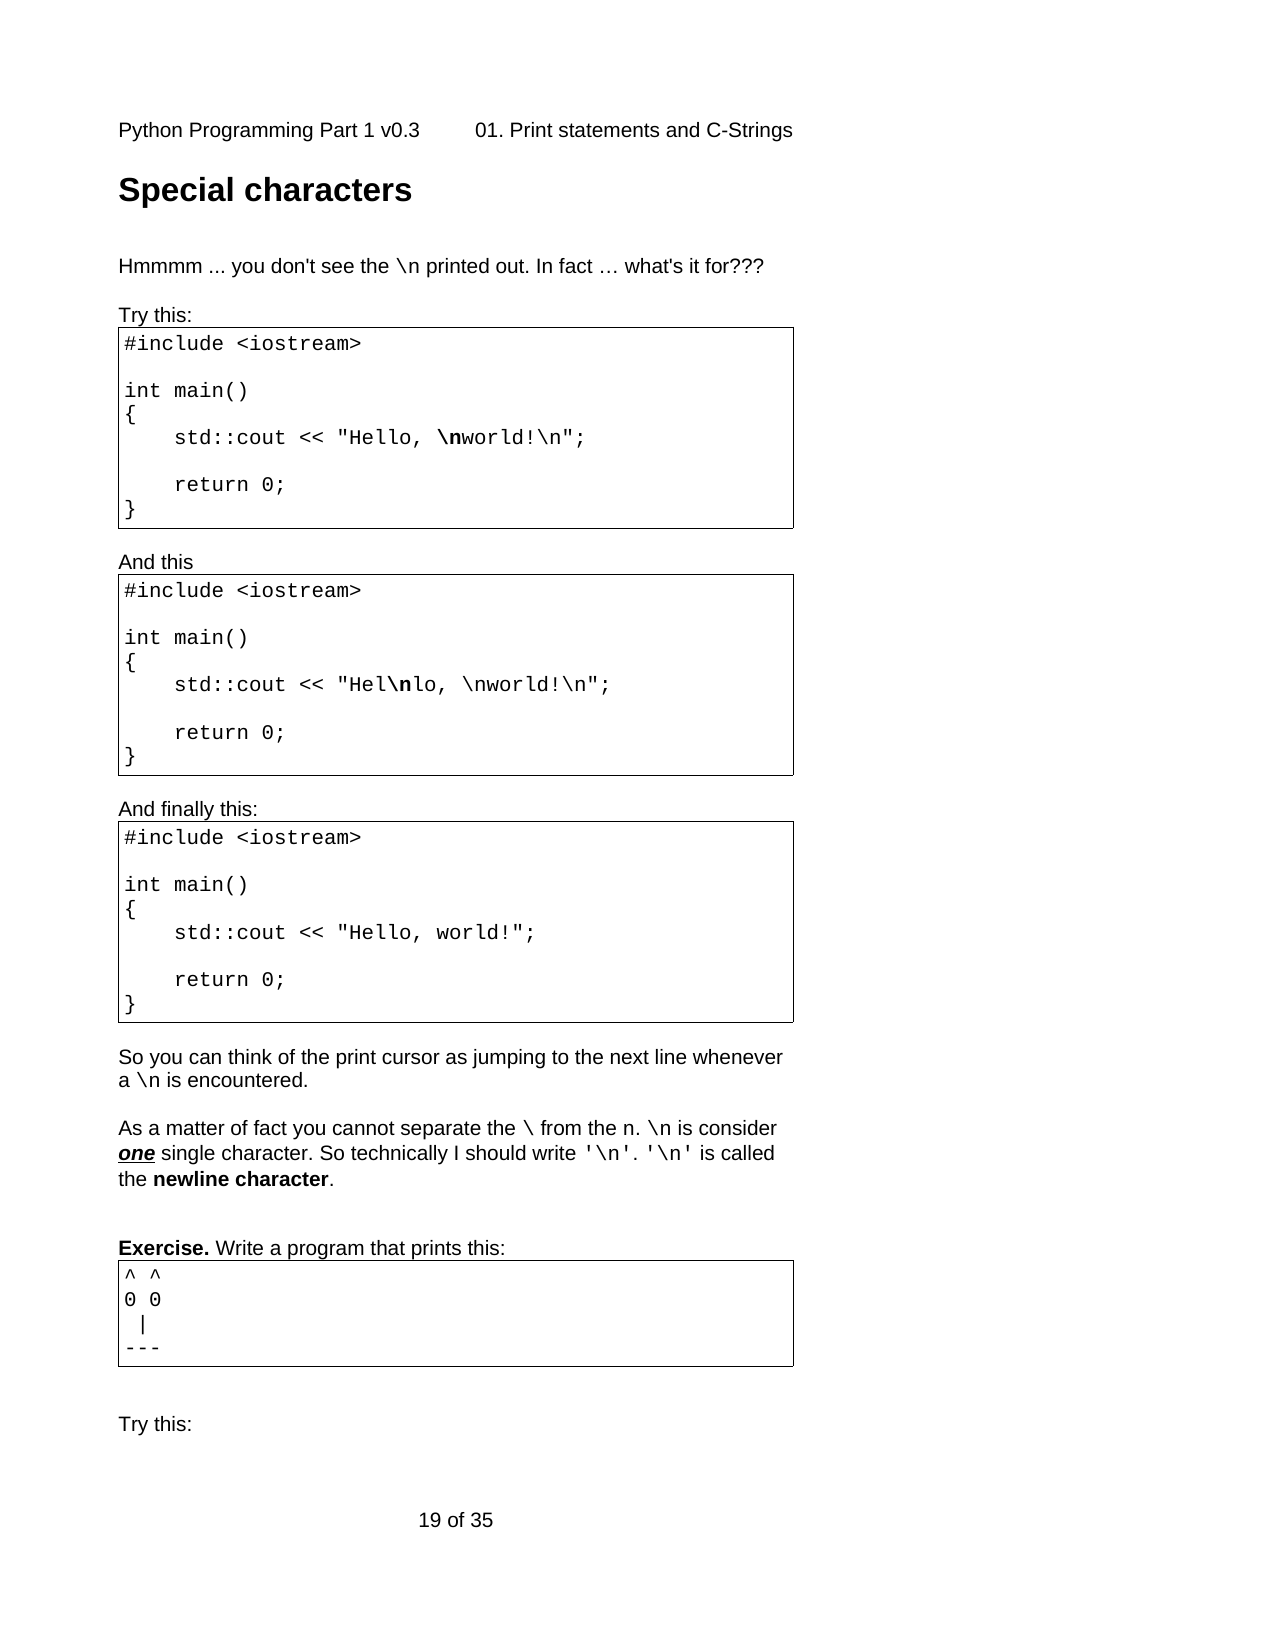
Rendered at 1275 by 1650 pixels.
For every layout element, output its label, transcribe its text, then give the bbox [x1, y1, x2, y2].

table_header #include <iostream> int main() { std::cout << "Hello, world!"; return 0; } [119, 822, 793, 1022]
text Try this: [118, 303, 793, 327]
text And finally this: [118, 798, 793, 821]
text So you can think of the print cursor as jumping to the next line whenever a \n is encountered. [118, 1045, 793, 1094]
text And this [118, 551, 793, 574]
text Try this: [118, 1413, 793, 1436]
text As a matter of fact you cannot separate the \ from the n. \n is consider one single character. So technically I should write '\n'. '\n' is called the newline character. [118, 1117, 793, 1190]
text Special characters [118, 171, 793, 209]
table_header #include <iostream> int main() { std::cout << "Hello, \nworld!\n"; return 0; } [119, 328, 793, 527]
table_header ^ ^ 0 0 | --- [119, 1261, 793, 1366]
table_header #include <iostream> int main() { std::cout << "Hel\nlo, \nworld!\n"; return 0; } [119, 575, 793, 775]
text Hmmmm ... you don't see the \n printed out. In fact … what's it for??? [118, 255, 793, 280]
text Exercise. Write a program that prints this: [118, 1237, 793, 1260]
